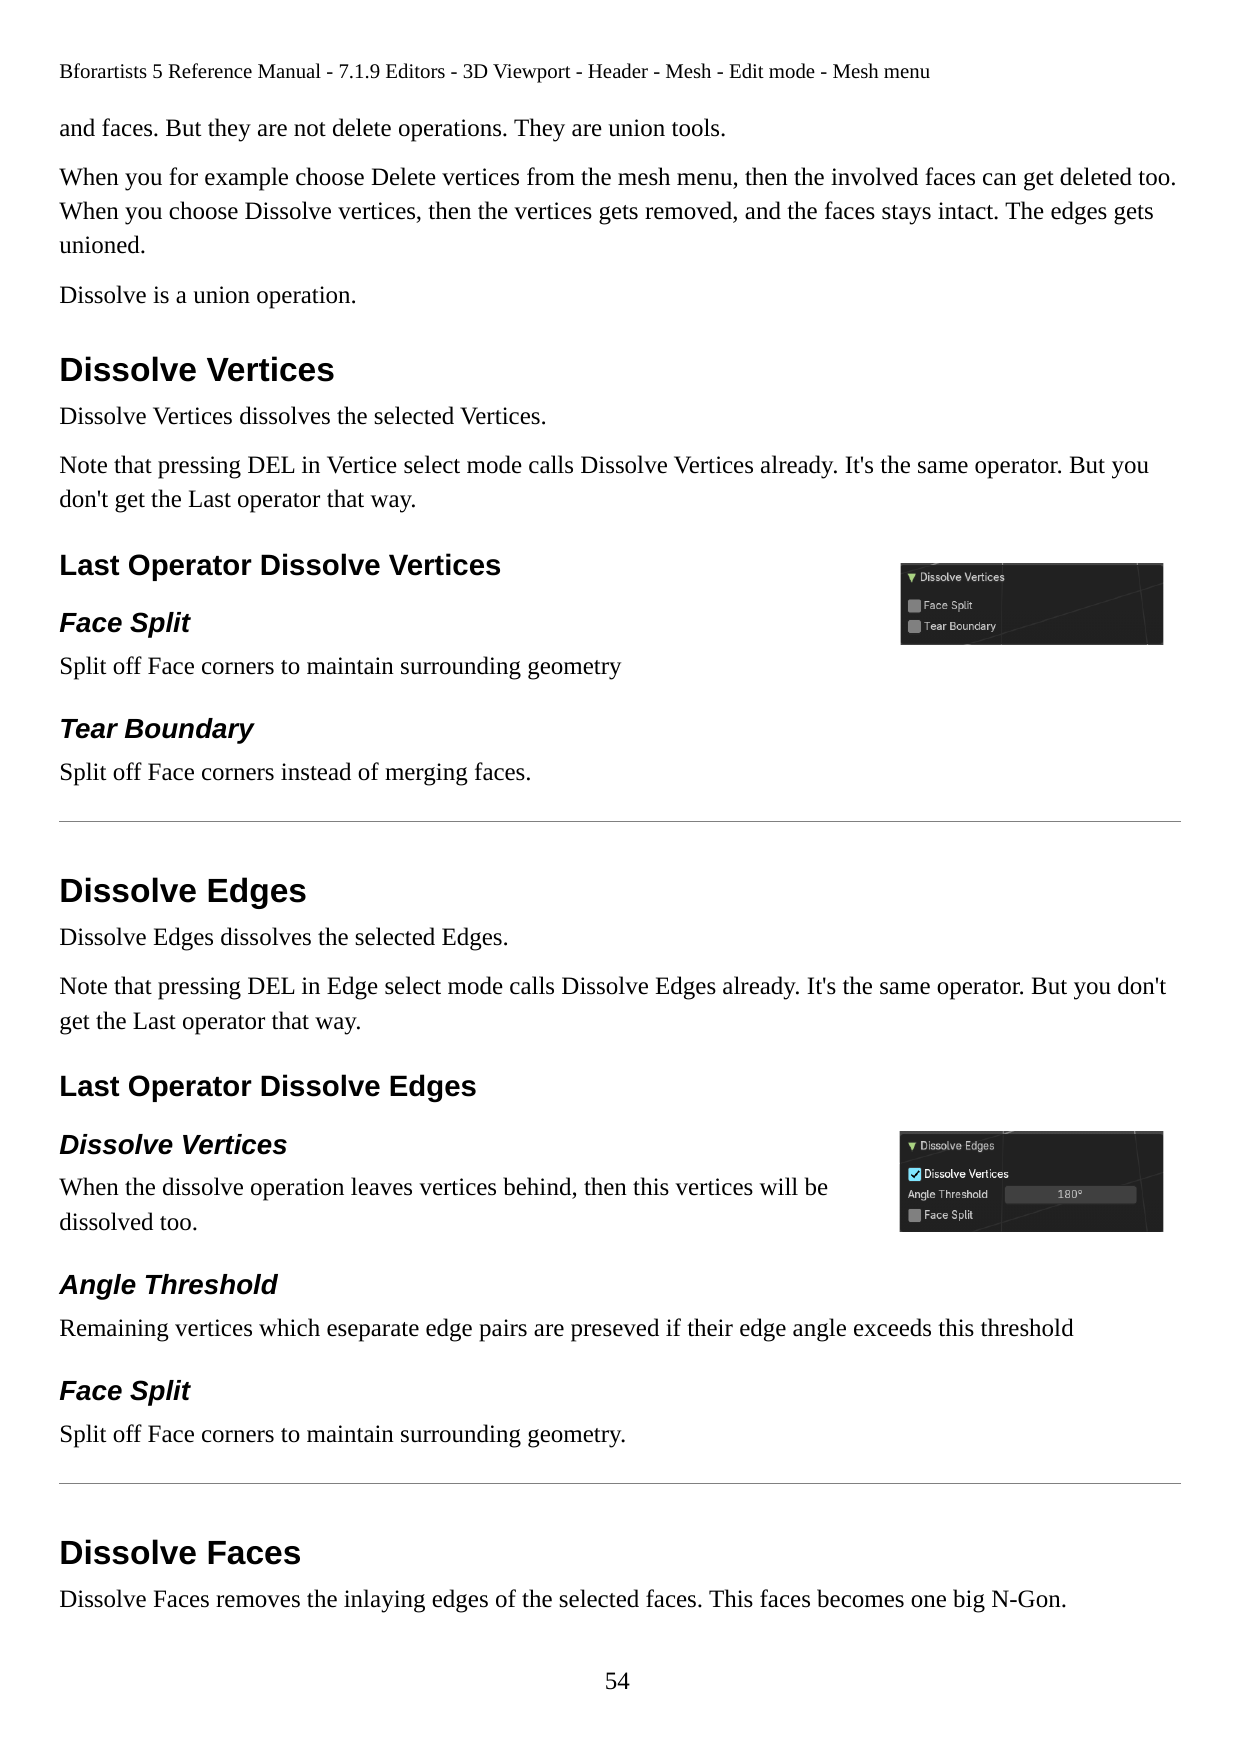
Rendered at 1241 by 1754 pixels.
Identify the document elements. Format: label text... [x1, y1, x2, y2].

subtitle Face Split [59, 1374, 1181, 1406]
text Split off Face corners instead of merging faces. [59, 757, 1181, 786]
text Dissolve is a union operation. [59, 280, 1181, 308]
subtitle Last Operator Dissolve Vertices [59, 548, 1181, 582]
text Dissolve Edges dissolves the selected Edges. [59, 922, 1181, 951]
subtitle [1164, 607, 1181, 638]
text Remaining vertices which eseparate edge pairs are preseved if their edge angle exceeds this threshold [59, 1313, 1181, 1342]
subtitle Dissolve Vertices [59, 1128, 1181, 1160]
text Dissolve Faces removes the inlaying edges of the selected faces. This faces becomes one big N-Gon. [59, 1584, 1181, 1613]
picture [899, 1131, 1164, 1232]
text Note that pressing DEL in Edge select mode calls Dissolve Edges already. It's the same operator. But you don't get the Last operator that way. [59, 971, 1181, 1034]
text When you for example choose Delete vertices from the mesh menu, then the involved faces can get deleted too. When you choose Dissolve vertices, then the vertices gets removed, and the faces stays intact. The edges gets unioned. [59, 162, 1181, 259]
text and faces. But they are not delete operations. They are union tools. [59, 113, 1181, 141]
subtitle Last Operator Dissolve Edges [59, 1069, 1181, 1103]
subtitle Angle Threshold [59, 1268, 1181, 1300]
text Note that pressing DEL in Vertice select mode calls Dissolve Vertices already. It's the same operator. But you don't get the Last operator that way. [59, 450, 1181, 513]
subtitle Dissolve Vertices [59, 349, 1181, 388]
subtitle Tear Boundary [59, 713, 1181, 744]
text When the dissolve operation leaves vertices behind, then this vertices will be dissolved too. [59, 1172, 1181, 1236]
picture [900, 563, 1164, 645]
subtitle Face Split [59, 607, 900, 638]
text Split off Face corners to maintain surrounding geometry [59, 651, 1181, 680]
text Split off Face corners to maintain surrounding geometry. [59, 1419, 1181, 1448]
subtitle Dissolve Edges [59, 871, 1181, 910]
subtitle Dissolve Faces [59, 1533, 1181, 1572]
text Dissolve Vertices dissolves the selected Vertices. [59, 401, 1181, 429]
